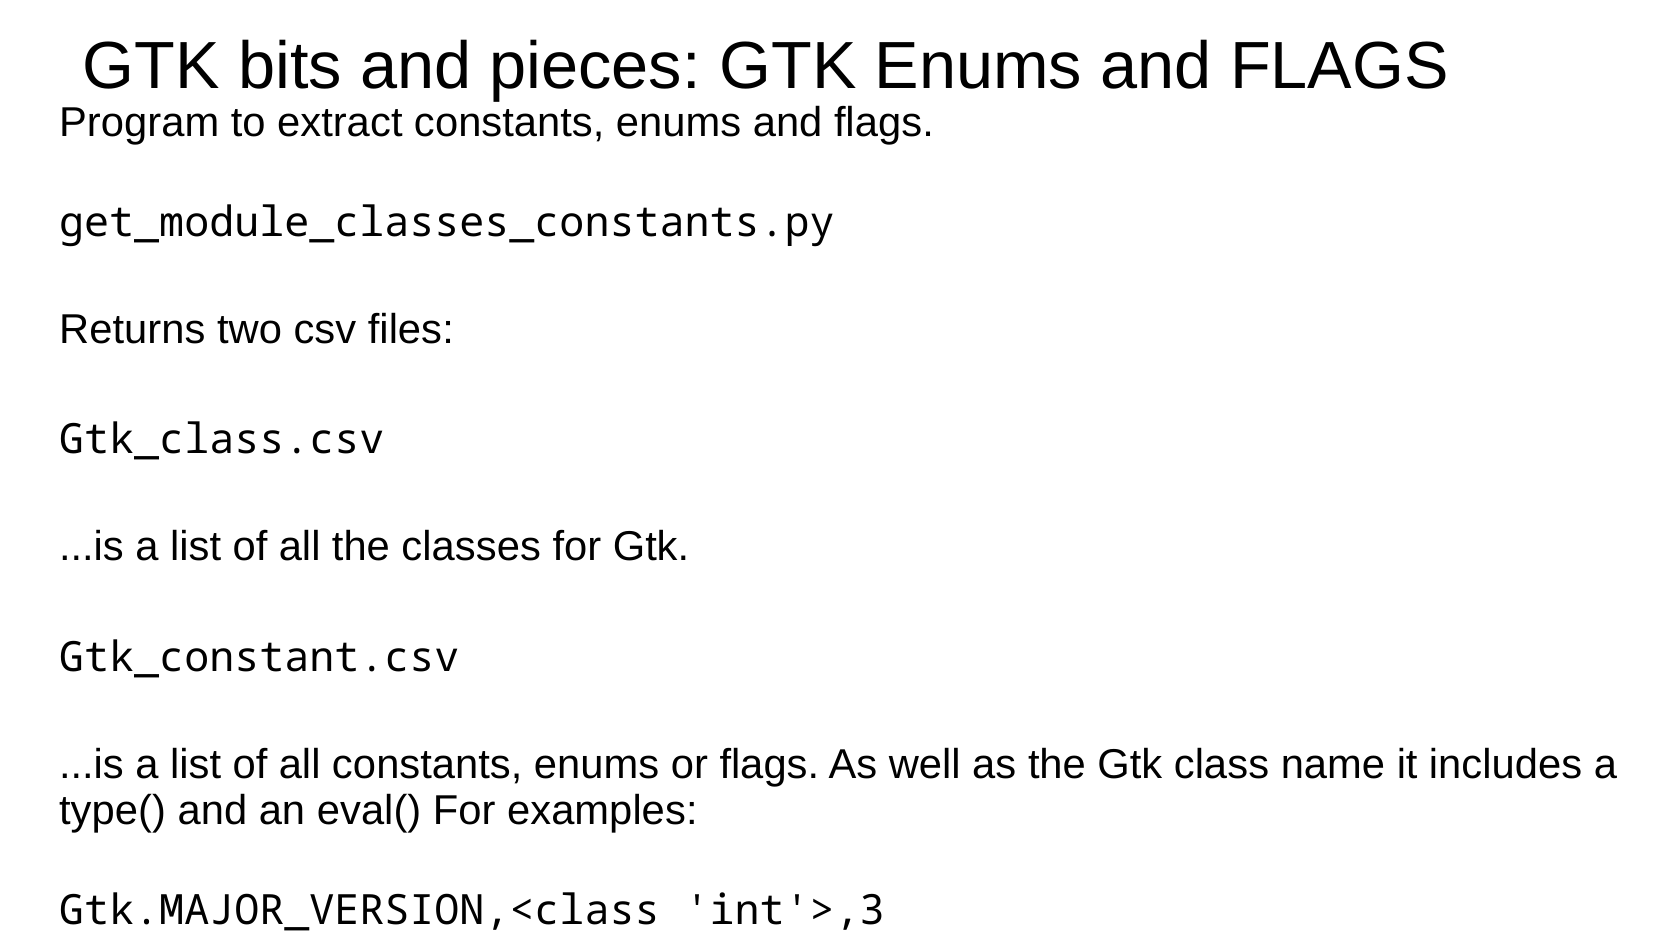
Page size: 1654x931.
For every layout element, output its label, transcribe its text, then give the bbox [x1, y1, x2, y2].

text_box Program to extract constants, enums and flags. get_module_classes_constants.py Returns two csv files: Gtk_class.csv ...is a list of all the classes for Gtk. Gtk_constant.csv ...is a list of all constants, enums or flags. As well as the Gtk class name it includes a type() and an eval() For examples: Gtk.MAJOR_VERSION,<class 'int'>,3 Gtk.Align.CENTER,<class 'gi.repository.Gtk.Align'>,<enum GTK_ALIGN_CENTER of type Gtk.Align> [59, 98, 1642, 931]
title GTK bits and pieces: GTK Enums and FLAGS [82, 28, 1571, 98]
